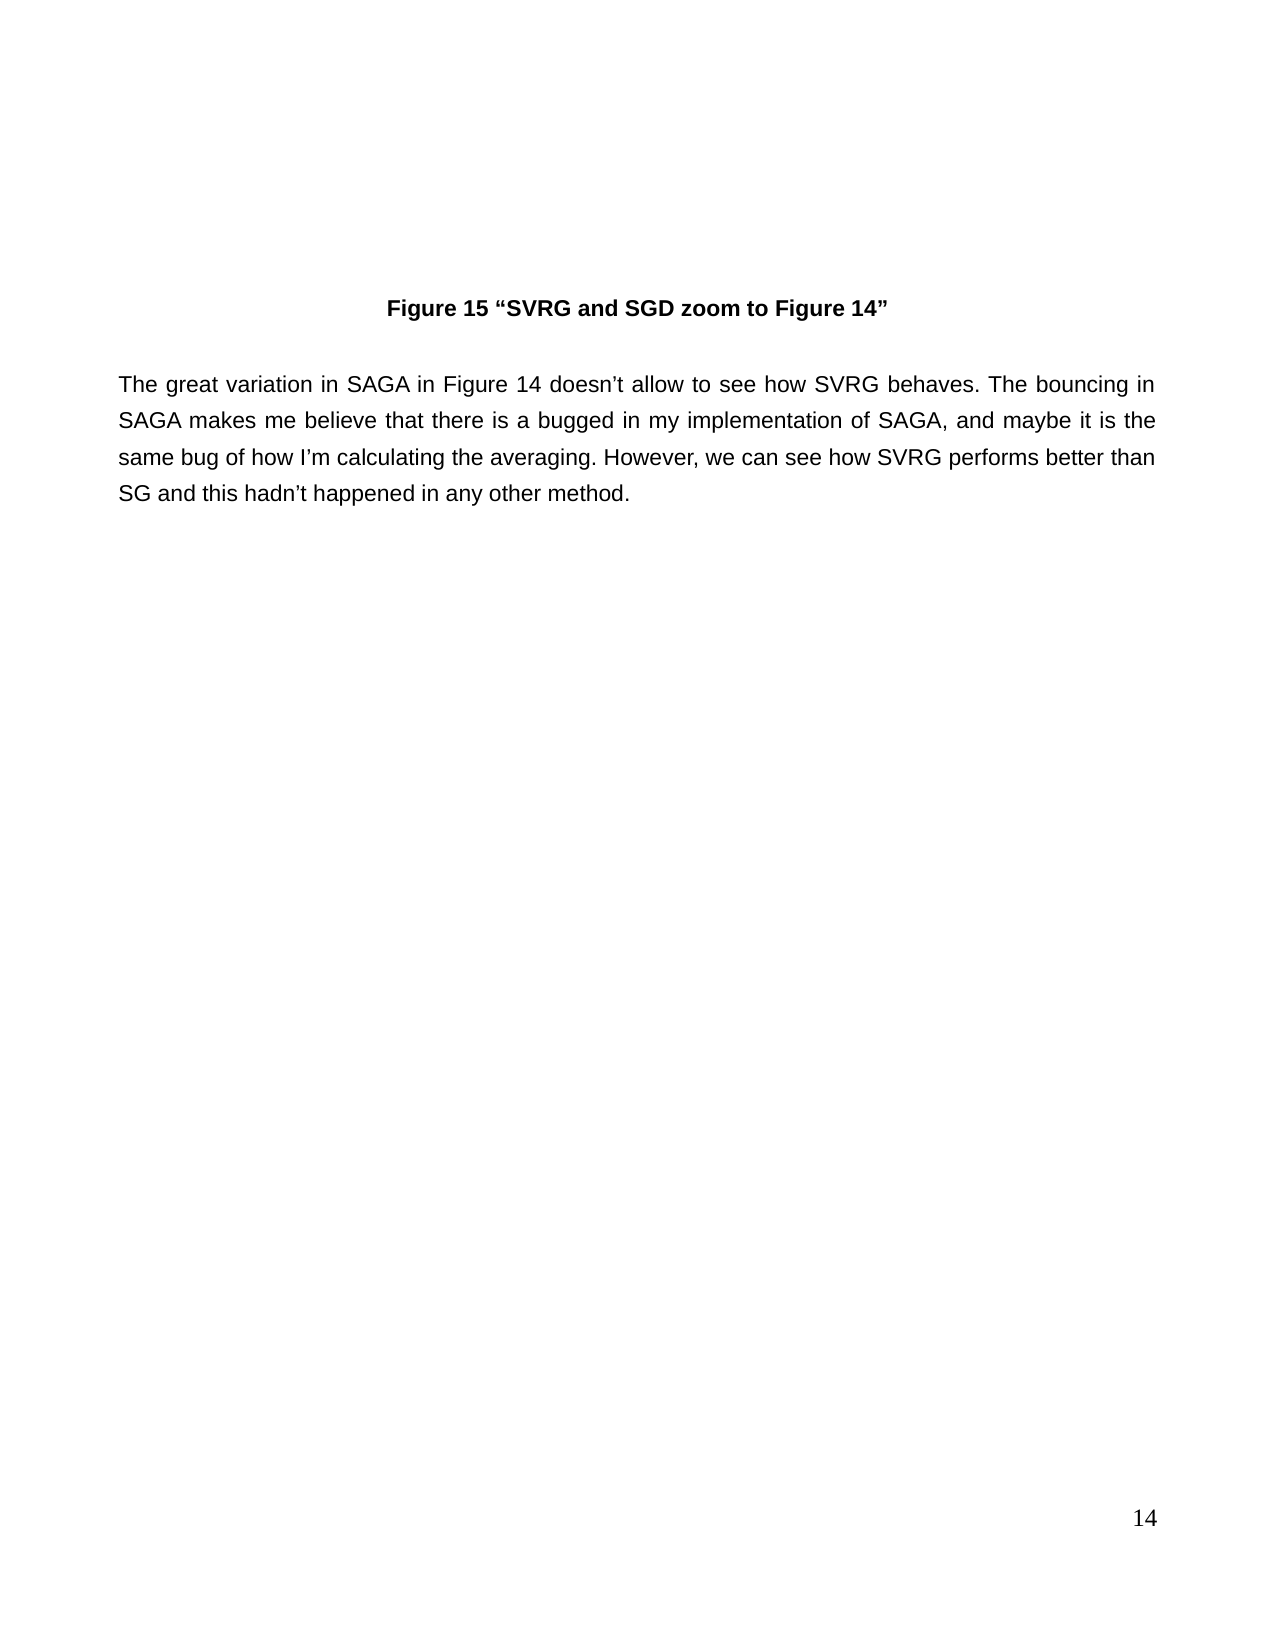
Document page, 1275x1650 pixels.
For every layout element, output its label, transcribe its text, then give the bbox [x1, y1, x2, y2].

text Figure 15 “SVRG and SGD zoom to Figure 14” [118, 295, 1157, 321]
text The great variation in SAGA in Figure 14 doesn’t allow to see how SVRG behaves. The bouncing in SAGA makes me believe that there is a bugged in my implementation of SAGA, and maybe it is the same bug of how I’m calculating the averaging. However, we can see how SVRG performs better than SG and this hadn’t happened in any other method. [118, 371, 1157, 506]
